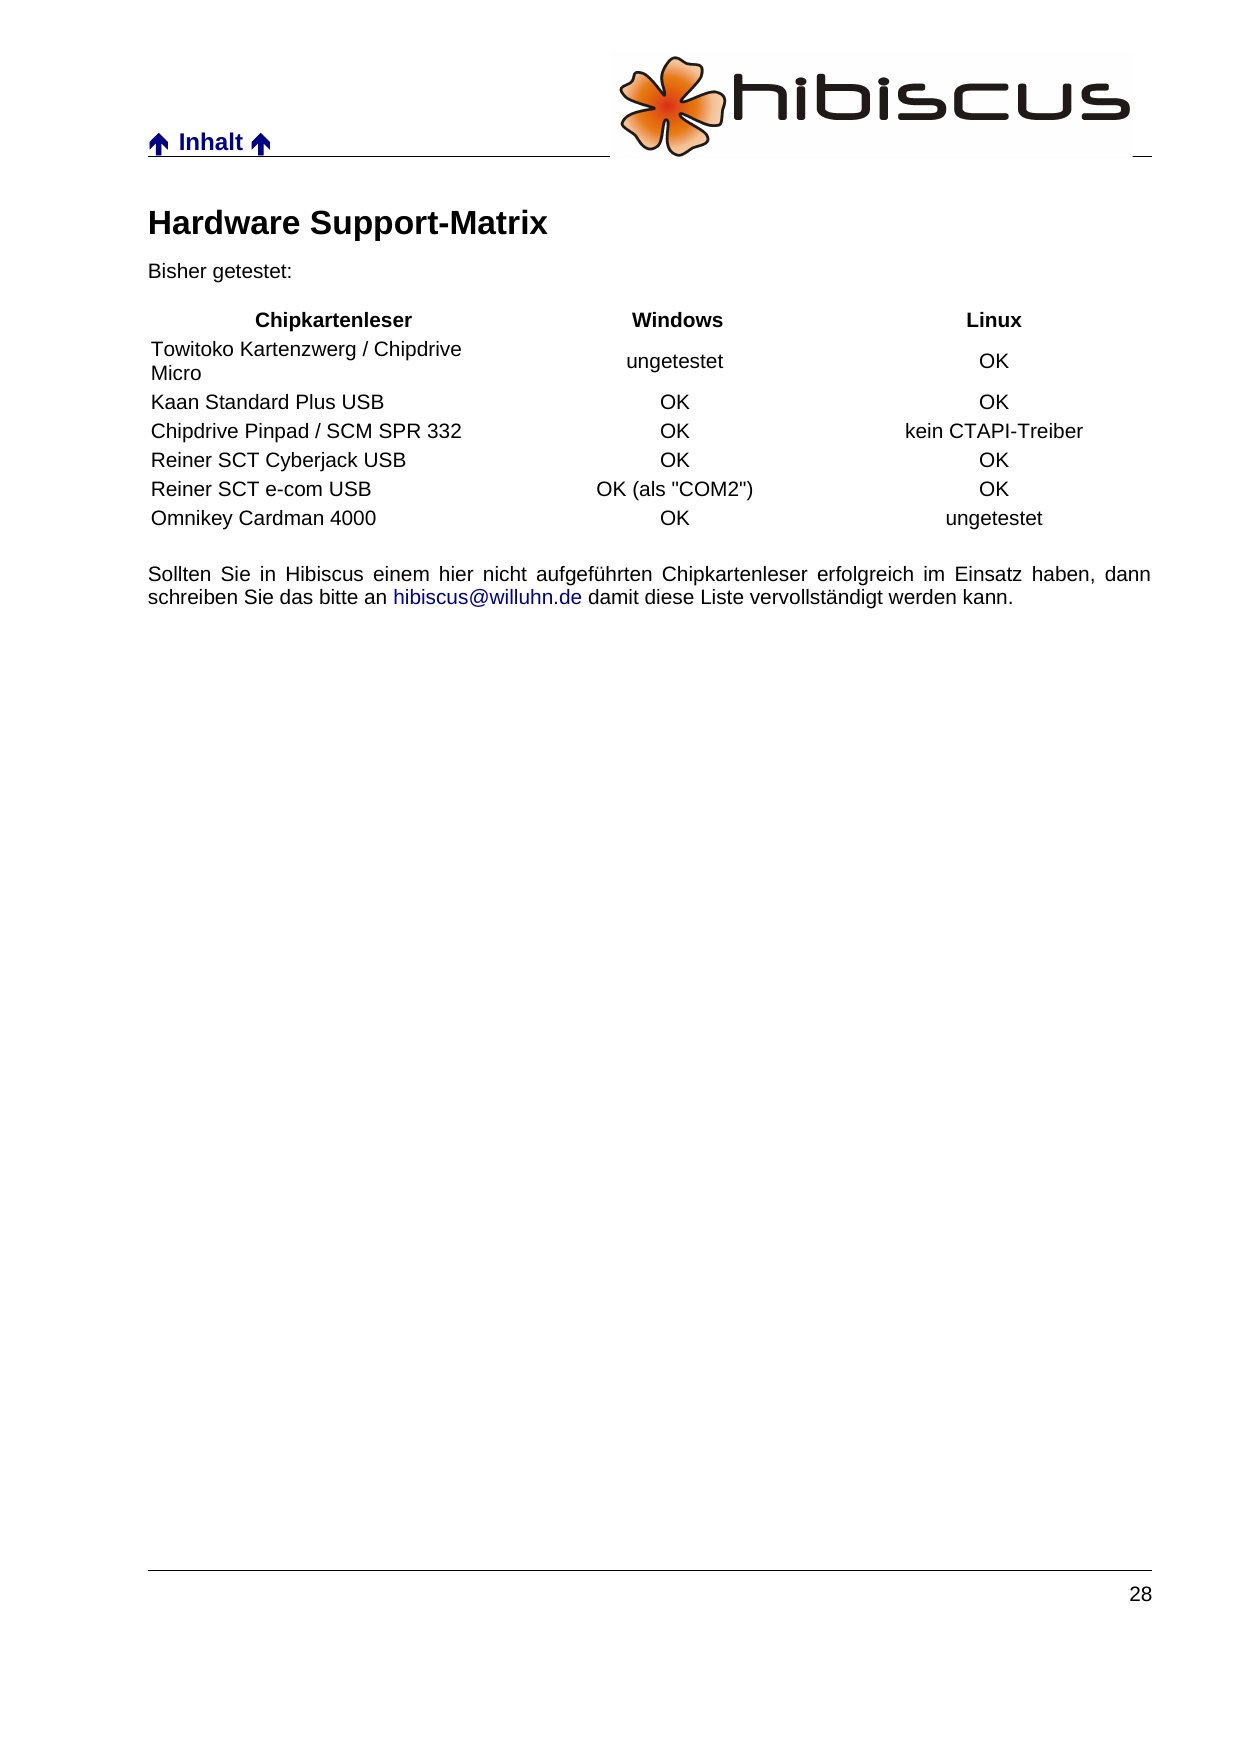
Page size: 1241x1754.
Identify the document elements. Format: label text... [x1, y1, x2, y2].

picture [610, 51, 1133, 159]
table_header Linux [836, 306, 1152, 335]
table_cell Reiner SCT Cyberjack USB [148, 445, 519, 474]
table_header Chipkartenleser [148, 306, 519, 335]
table_cell OK (als "COM2") [519, 475, 836, 503]
table_cell OK [519, 416, 836, 445]
table_cell Towitoko Kartenzwerg / Chipdrive Micro [148, 335, 519, 387]
text Bisher getestet: [148, 259, 1152, 283]
table_cell OK [519, 445, 836, 474]
table_cell OK [836, 445, 1152, 474]
text Sollten Sie in Hibiscus einem hier nicht aufgeführten Chipkartenleser erfolgreich im Einsatz haben, dann schreiben Sie das bitte an hibiscus@willuhn.de damit diese Liste vervollständigt werden kann. [148, 562, 1152, 609]
table_cell OK [836, 475, 1152, 503]
table_cell Reiner SCT e-com USB [148, 475, 519, 503]
table_header Windows [519, 306, 836, 335]
table_cell OK [836, 335, 1152, 387]
table_cell kein CTAPI-Treiber [836, 416, 1152, 445]
table_cell Chipdrive Pinpad / SCM SPR 332 [148, 416, 519, 445]
subtitle Hardware Support-Matrix [148, 204, 1152, 242]
table_cell Omnikey Cardman 4000 [148, 504, 519, 533]
table_cell ungetestet [519, 335, 836, 387]
table_cell Kaan Standard Plus USB [148, 387, 519, 416]
table_cell OK [519, 504, 836, 533]
table_cell OK [519, 387, 836, 416]
table_cell OK [836, 387, 1152, 416]
table_cell ungetestet [836, 504, 1152, 533]
